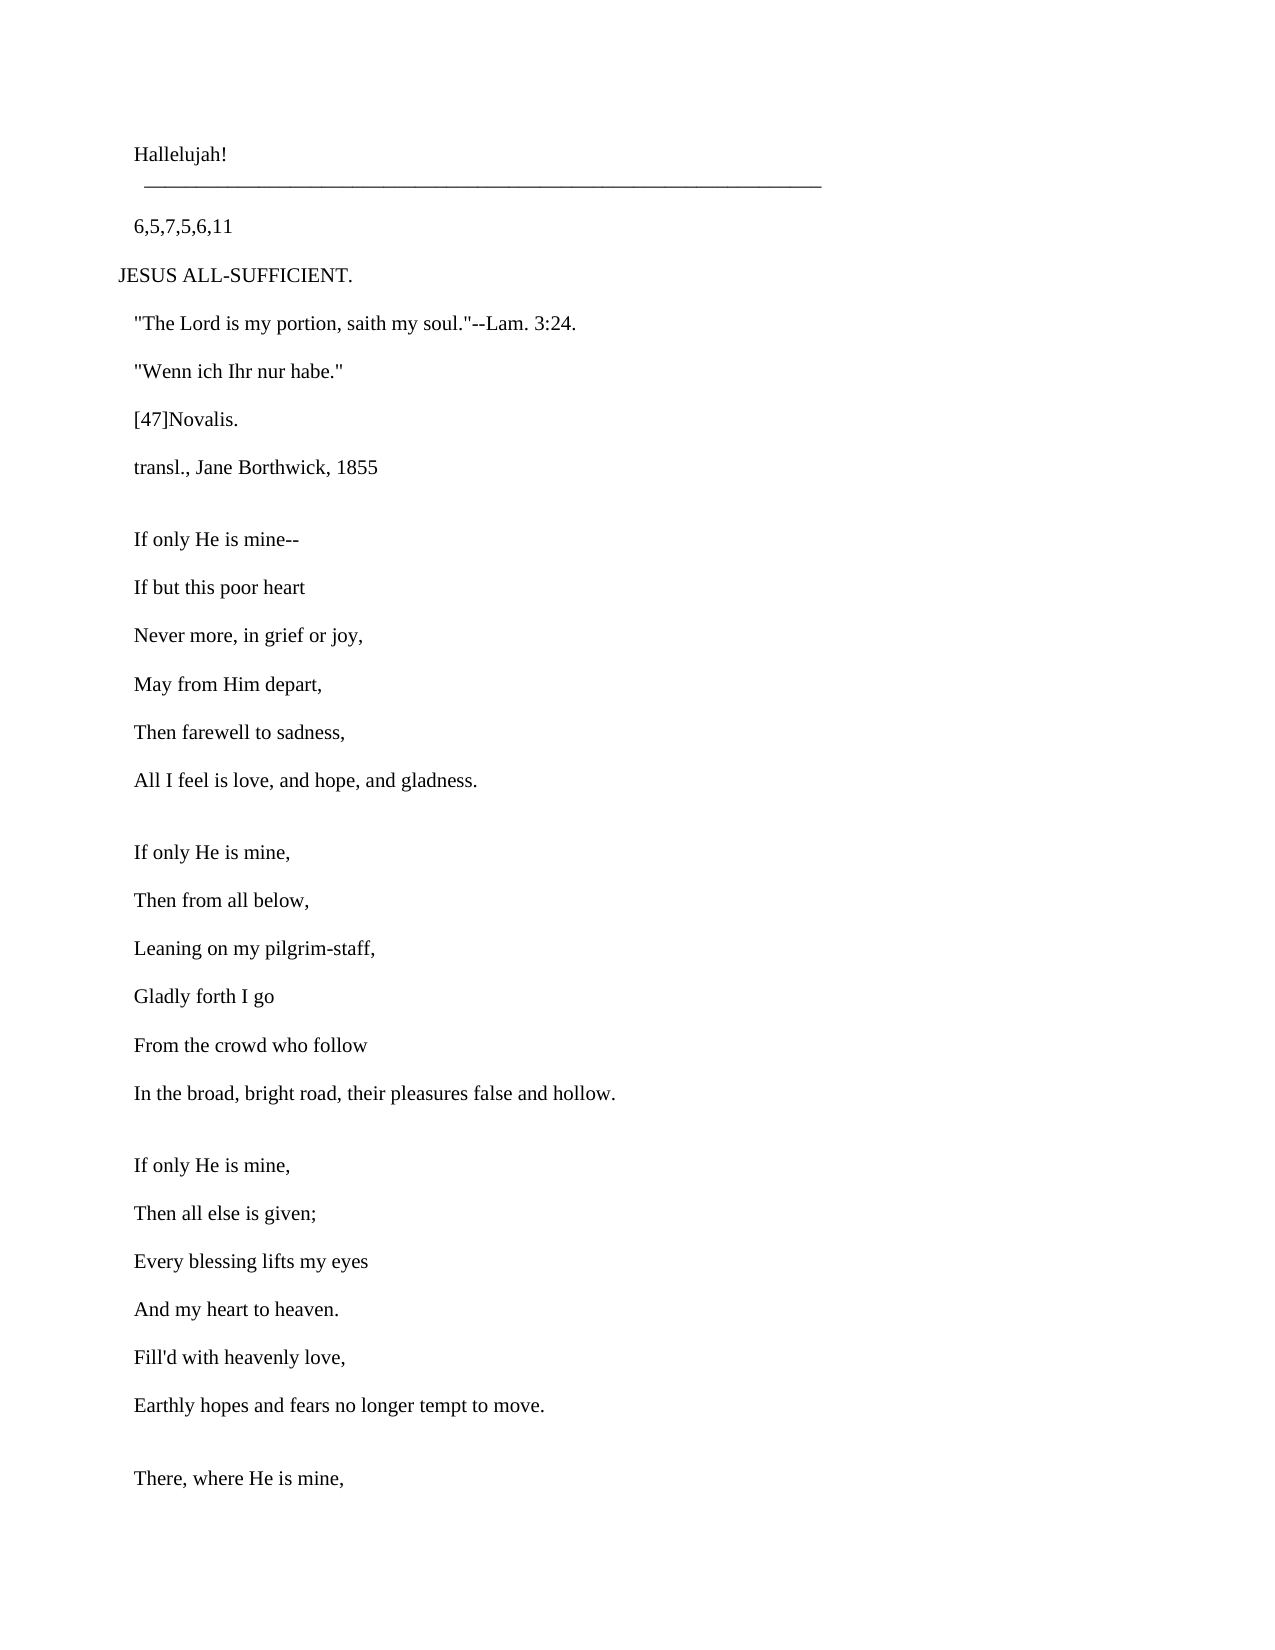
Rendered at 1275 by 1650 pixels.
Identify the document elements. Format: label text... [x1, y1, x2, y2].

text Fill'd with heavenly love, [118, 1345, 1157, 1369]
text May from Him depart, [118, 672, 1157, 696]
text 6,5,7,5,6,11 [118, 214, 1157, 238]
text In the broad, bright road, their pleasures false and hollow. [118, 1081, 1157, 1105]
text Then farewell to sadness, [118, 720, 1157, 744]
text _________________________________________________________________ [118, 166, 1157, 190]
text If only He is mine, [118, 840, 1157, 864]
text If but this poor heart [118, 575, 1157, 599]
text Hallelujah! [118, 142, 1157, 166]
text Then from all below, [118, 888, 1157, 912]
text If only He is mine-- [118, 527, 1157, 551]
text There, where He is mine, [118, 1466, 1157, 1490]
text Leaning on my pilgrim-staff, [118, 936, 1157, 960]
text "The Lord is my portion, saith my soul."--Lam. 3:24. [118, 311, 1157, 335]
text All I feel is love, and hope, and gladness. [118, 768, 1157, 792]
text And my heart to heaven. [118, 1297, 1157, 1321]
text Earthly hopes and fears no longer tempt to move. [118, 1393, 1157, 1417]
text Gladly forth I go [118, 984, 1157, 1008]
text Then all else is given; [118, 1201, 1157, 1225]
text JESUS ALL-SUFFICIENT. [118, 262, 1157, 287]
text [47]Novalis. [118, 407, 1157, 431]
text transl., Jane Borthwick, 1855 [118, 455, 1157, 479]
text Every blessing lifts my eyes [118, 1249, 1157, 1273]
text "Wenn ich Ihr nur habe." [118, 359, 1157, 383]
text Never more, in grief or joy, [118, 623, 1157, 647]
text If only He is mine, [118, 1153, 1157, 1177]
text From the crowd who follow [118, 1032, 1157, 1057]
